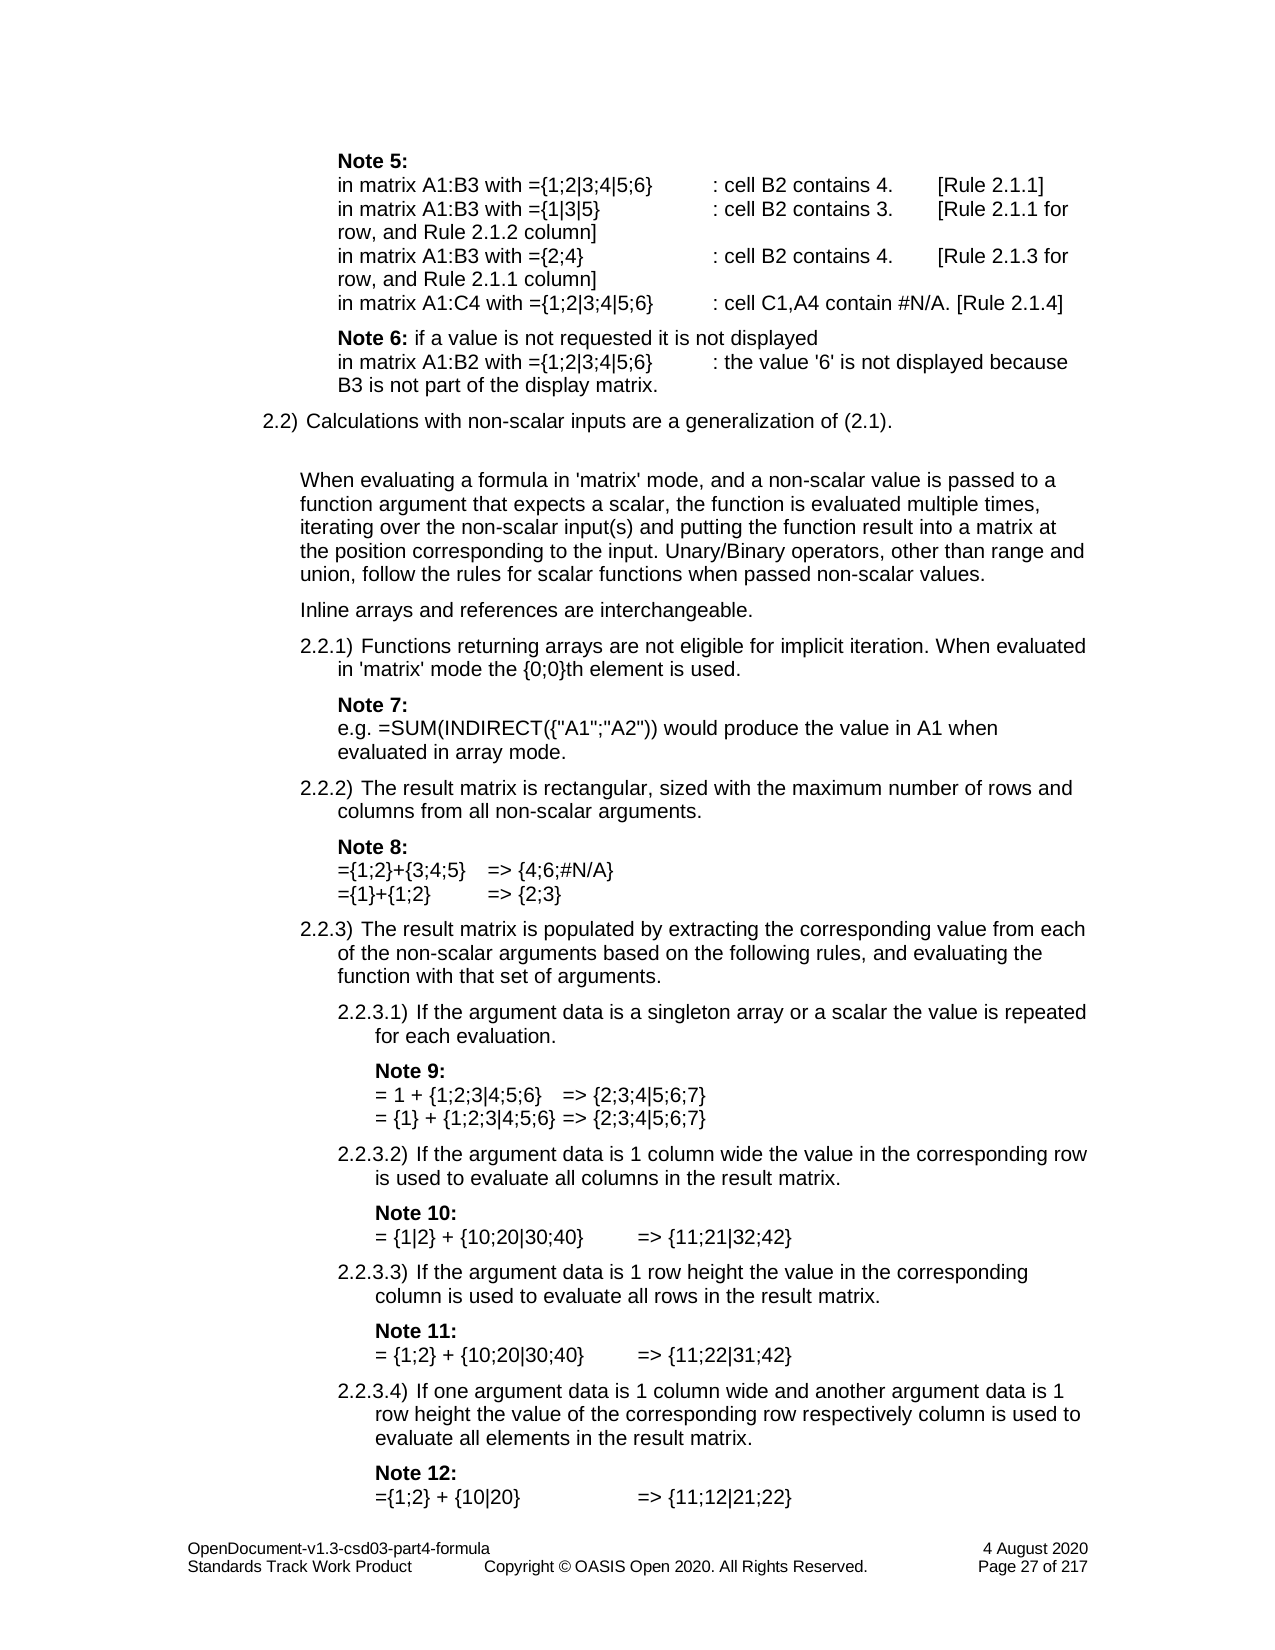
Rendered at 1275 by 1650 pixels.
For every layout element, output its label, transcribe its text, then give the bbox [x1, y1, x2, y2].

list Note 12: ={1;2} + {10|20} => {11;12|21;22} [337, 1462, 1088, 1509]
list Inline arrays and references are interchangeable. [262, 598, 1088, 622]
list The result matrix is populated by extracting the corresponding value from each of the non-scalar arguments based on the following rules, and evaluating the function with that set of arguments. [300, 918, 1088, 988]
list Note 7: e.g. =SUM(INDIRECT({"A1";"A2")) would produce the value in A1 when evaluated in array mode. [300, 693, 1088, 764]
list Note 5: in matrix A1:B3 with ={1;2|3;4|5;6} : cell B2 contains 4. [Rule 2.1.1] in matrix A1:B3 with ={1|3|5} : cell B2 contains 3. [Rule 2.1.1 for row, and Rule 2.1.2 column] in matrix A1:B3 with ={2;4} : cell B2 contains 4. [Rule 2.1.3 for row, and Rule 2.1.1 column] in matrix A1:C4 with ={1;2|3;4|5;6} : cell C1,A4 contain #N/A. [Rule 2.1.4] [300, 150, 1088, 315]
list If one argument data is 1 column wide and another argument data is 1 row height the value of the corresponding row respectively column is used to evaluate all elements in the result matrix. [337, 1379, 1088, 1450]
list Note 11: = {1;2} + {10;20|30;40} => {11;22|31;42} [337, 1320, 1088, 1367]
list Calculations with non-scalar inputs are a generalization of (2.1). [262, 409, 1088, 433]
list If the argument data is 1 row height the value in the corresponding column is used to evaluate all rows in the result matrix. [337, 1261, 1088, 1308]
list If the argument data is a singleton array or a scalar the value is repeated for each evaluation. [337, 1001, 1088, 1048]
list When evaluating a formula in 'matrix' mode, and a non-scalar value is passed to a function argument that expects a scalar, the function is evaluated multiple times, iterating over the non-scalar input(s) and putting the function result into a matrix at the position corresponding to the input. Unary/Binary operators, other than range and union, follow the rules for scalar functions when passed non-scalar values. [262, 445, 1088, 586]
list Note 6: if a value is not requested it is not displayed in matrix A1:B2 with ={1;2|3;4|5;6} : the value '6' is not displayed because B3 is not part of the display matrix. [300, 327, 1088, 397]
list Note 10: = {1|2} + {10;20|30;40} => {11;21|32;42} [337, 1202, 1088, 1249]
list Note 8: ={1;2}+{3;4;5} => {4;6;#N/A} ={1}+{1;2} => {2;3} [300, 835, 1088, 906]
list Functions returning arrays are not eligible for implicit iteration. When evaluated in 'matrix' mode the {0;0}th element is used. [300, 634, 1088, 681]
list Note 9: = 1 + {1;2;3|4;5;6} => {2;3;4|5;6;7} = {1} + {1;2;3|4;5;6} => {2;3;4|5;6;7} [337, 1060, 1088, 1130]
list If the argument data is 1 column wide the value in the corresponding row is used to evaluate all columns in the result matrix. [337, 1142, 1088, 1189]
list The result matrix is rectangular, sized with the maximum number of rows and columns from all non-scalar arguments. [300, 776, 1088, 823]
